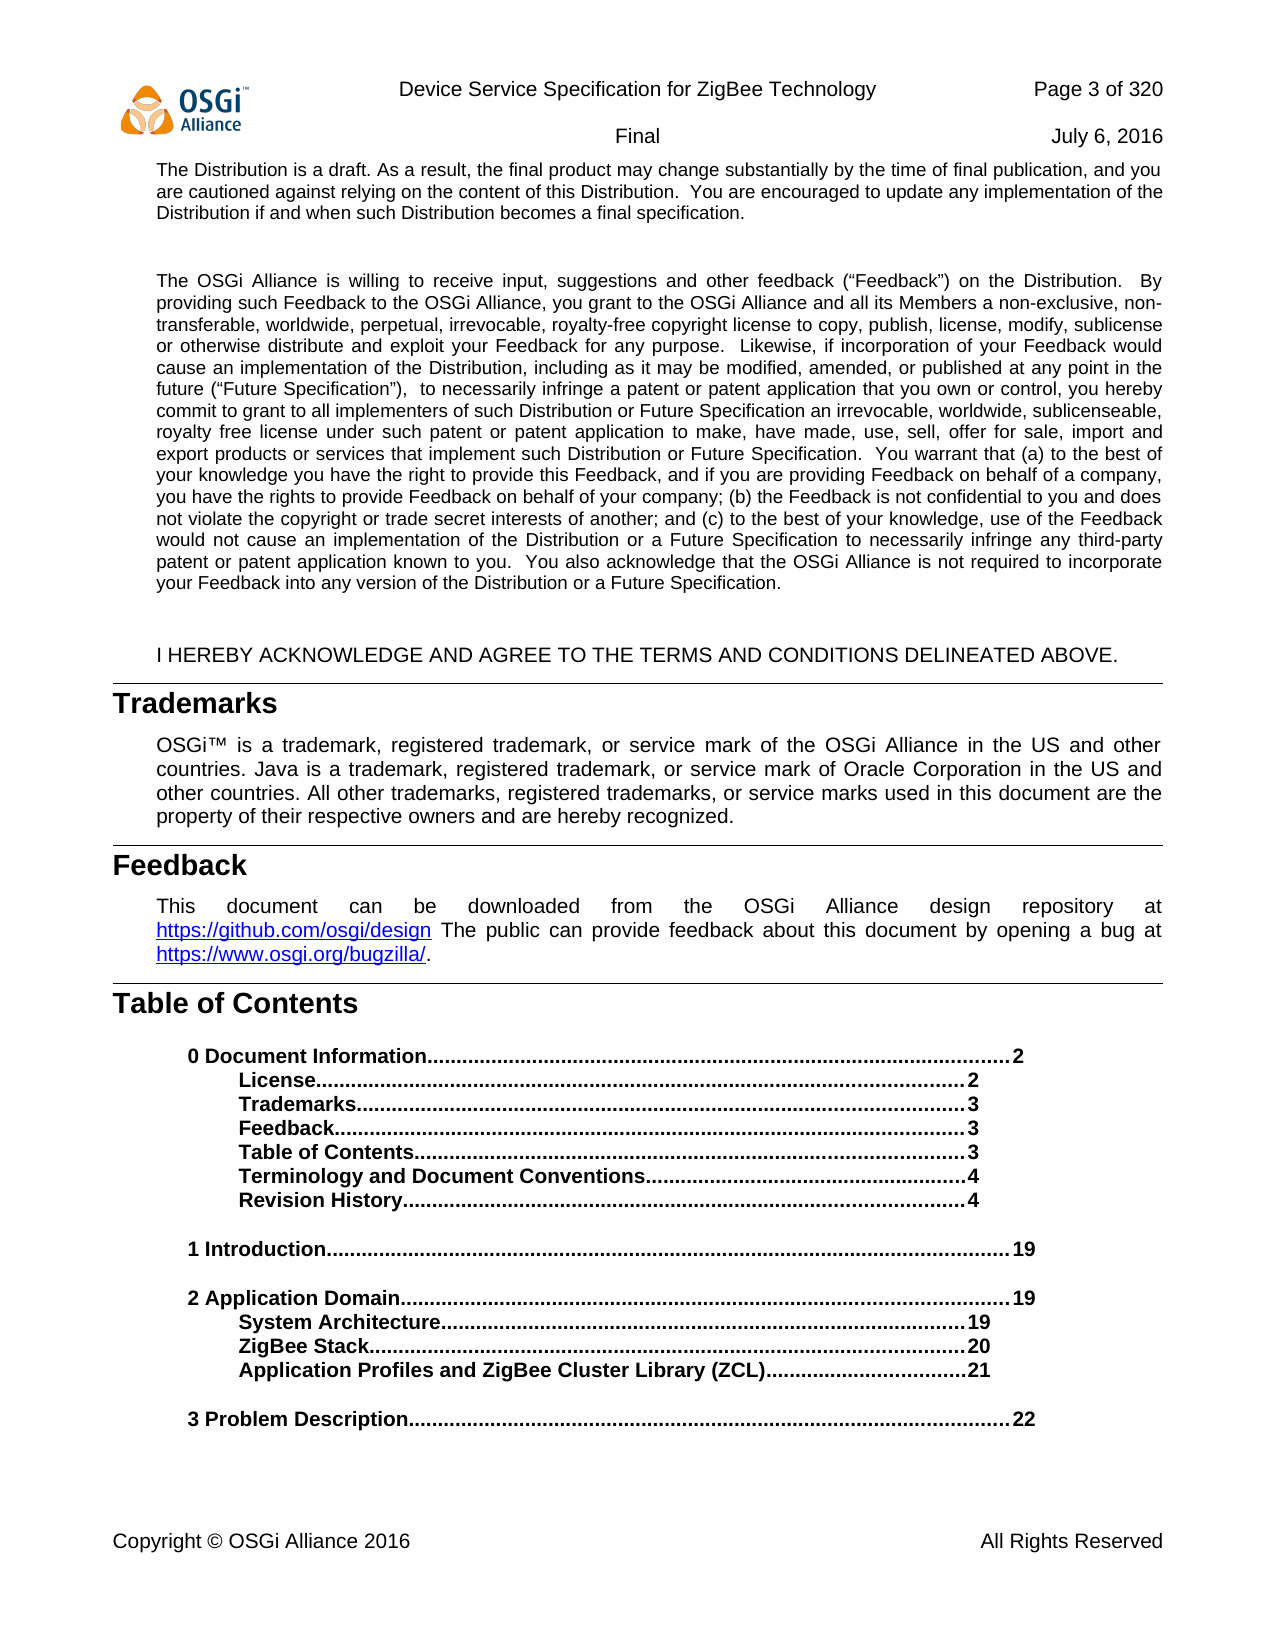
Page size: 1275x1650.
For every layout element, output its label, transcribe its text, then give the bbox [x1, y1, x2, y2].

text Revision History 4 [232, 1188, 1163, 1212]
text 2 Application Domain 19 [187, 1286, 1163, 1310]
text The Distribution is a draft. As a result, the final product may change substantially by the time of final publication, and you are cautioned against relying on the content of this Distribution. You are encouraged to update any implementation of the Distribution if and when such Distribution becomes a final specification. [156, 159, 1163, 224]
text License 2 [232, 1068, 1163, 1092]
text 1 Introduction 19 [187, 1237, 1163, 1261]
text System Architecture 19 [232, 1310, 1163, 1334]
text Application Profiles and ZigBee Cluster Library (ZCL) 21 [232, 1358, 1163, 1382]
text OSGi™ is a trademark, registered trademark, or service mark of the OSGi Alliance in the US and other countries. Java is a trademark, registered trademark, or service mark of Oracle Corporation in the US and other countries. All other trademarks, registered trademarks, or service marks used in this document are the property of their respective owners and are hereby recognized. [156, 732, 1163, 828]
text Trademarks 3 [232, 1092, 1163, 1116]
text ZigBee Stack 20 [232, 1334, 1163, 1358]
subtitle Trademarks [112, 684, 1163, 720]
text This document can be downloaded from the OSGi Alliance design repository at https://github.com/osgi/design The public can provide feedback about this document by opening a bug at https://www.osgi.org/bugzilla/. [156, 894, 1163, 966]
text Table of Contents 3 [232, 1140, 1163, 1164]
picture [113, 78, 257, 142]
text I HEREBY ACKNOWLEDGE AND AGREE TO THE TERMS AND CONDITIONS DELINEATED ABOVE. [156, 643, 1163, 667]
subtitle Table of Contents [112, 984, 1163, 1019]
text The OSGi Alliance is willing to receive input, suggestions and other feedback (“Feedback”) on the Distribution. By providing such Feedback to the OSGi Alliance, you grant to the OSGi Alliance and all its Members a non-exclusive, non-transferable, worldwide, perpetual, irrevocable, royalty-free copyright license to copy, publish, license, modify, sublicense or otherwise distribute and exploit your Feedback for any purpose. Likewise, if incorporation of your Feedback would cause an implementation of the Distribution, including as it may be modified, amended, or published at any point in the future (“Future Specification”), to necessarily infringe a patent or patent application that you own or control, you hereby commit to grant to all implementers of such Distribution or Future Specification an irrevocable, worldwide, sublicenseable, royalty free license under such patent or patent application to make, have made, use, sell, offer for sale, import and export products or services that implement such Distribution or Future Specification. You warrant that (a) to the best of your knowledge you have the right to provide this Feedback, and if you are providing Feedback on behalf of a company, you have the rights to provide Feedback on behalf of your company; (b) the Feedback is not confidential to you and does not violate the copyright or trade secret interests of another; and (c) to the best of your knowledge, use of the Feedback would not cause an implementation of the Distribution or a Future Specification to necessarily infringe any third-party patent or patent application known to you. You also acknowledge that the OSGi Alliance is not required to incorporate your Feedback into any version of the Distribution or a Future Specification. [156, 270, 1163, 594]
text 3 Problem Description 22 [187, 1407, 1163, 1431]
text Terminology and Document Conventions 4 [232, 1164, 1163, 1188]
subtitle Feedback [112, 846, 1163, 882]
text 0 Document Information 2 [187, 1044, 1163, 1068]
text Feedback 3 [232, 1116, 1163, 1140]
